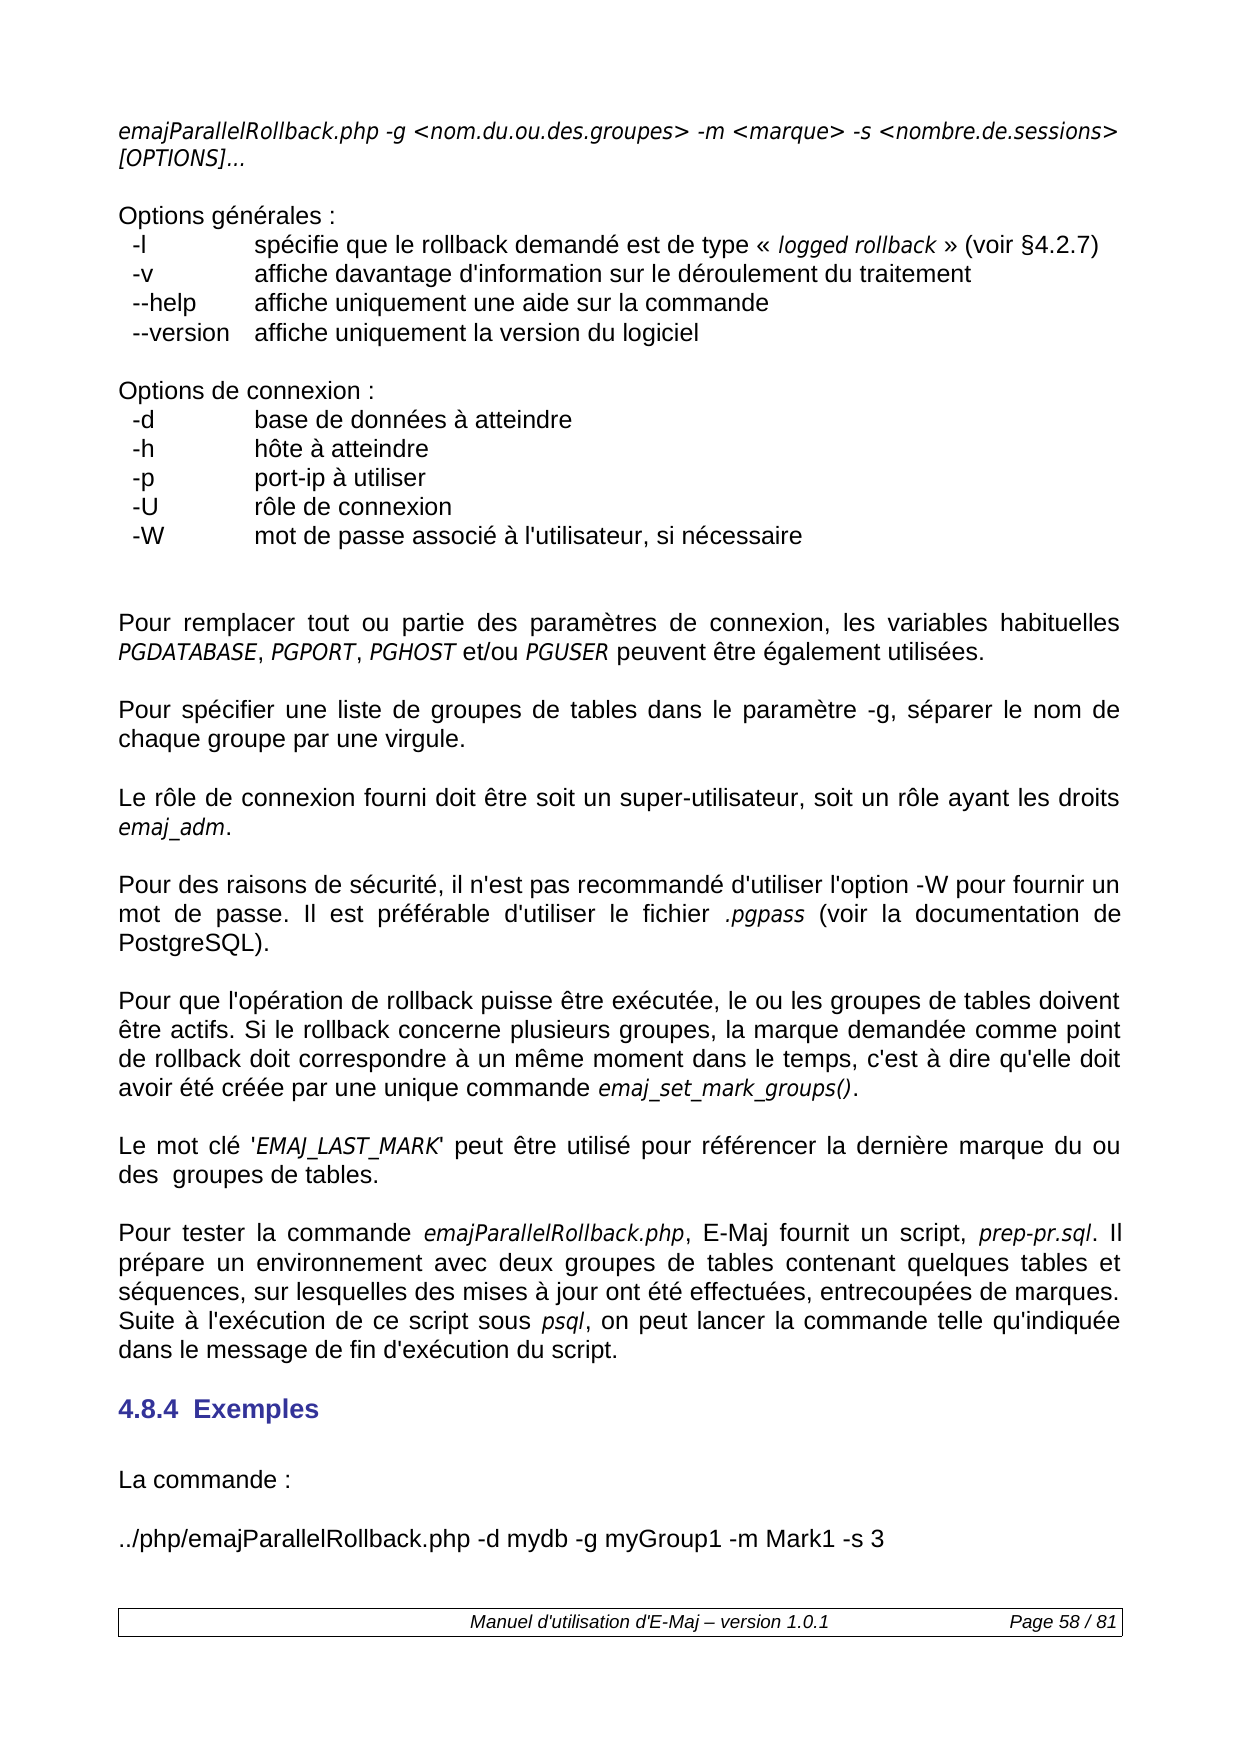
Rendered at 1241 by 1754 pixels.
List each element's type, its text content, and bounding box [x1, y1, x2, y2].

text Options générales : [118, 201, 1122, 230]
text -h hôte à atteindre [118, 434, 1122, 463]
text emajParallelRollback.php -g <nom.du.ou.des.groupes> -m <marque> -s <nombre.de.sessions> [OPTIONS]... [118, 118, 1122, 172]
text -l spécifie que le rollback demandé est de type « logged rollback » (voir §4.2.7) [118, 230, 1122, 259]
text Pour tester la commande emajParallelRollback.php, E-Maj fournit un script, prep-pr.sql. Il prépare un environnement avec deux groupes de tables contenant quelques tables et séquences, sur lesquelles des mises à jour ont été effectuées, entrecoupées de marques. Suite à l'exécution de ce script sous psql, on peut lancer la commande telle qu'indiquée dans le message de fin d'exécution du script. [118, 1218, 1122, 1364]
text --version affiche uniquement la version du logiciel [118, 317, 1122, 346]
text Pour que l'opération de rollback puisse être exécutée, le ou les groupes de tables doivent être actifs. Si le rollback concerne plusieurs groupes, la marque demandée comme point de rollback doit correspondre à un même moment dans le temps, c'est à dire qu'elle doit avoir été créée par une unique commande emaj_set_mark_groups(). [118, 986, 1122, 1102]
text Pour spécifier une liste de groupes de tables dans le paramètre -g, séparer le nom de chaque groupe par une virgule. [118, 695, 1122, 753]
text Pour des raisons de sécurité, il n'est pas recommandé d'utiliser l'option -W pour fournir un mot de passe. Il est préférable d'utiliser le fichier .pgpass (voir la documentation de PostgreSQL). [118, 869, 1122, 957]
text ../php/emajParallelRollback.php -d mydb -g myGroup1 -m Mark1 -s 3 [118, 1523, 1122, 1552]
text Le rôle de connexion fourni doit être soit un super-utilisateur, soit un rôle ayant les droits emaj_adm. [118, 782, 1122, 841]
text Le mot clé 'EMAJ_LAST_MARK' peut être utilisé pour référencer la dernière marque du ou des groupes de tables. [118, 1131, 1122, 1189]
text -W mot de passe associé à l'utilisateur, si nécessaire [118, 521, 1122, 550]
text -d base de données à atteindre [118, 404, 1122, 434]
text Options de connexion : [118, 376, 1122, 404]
subtitle Exemples [118, 1393, 1122, 1424]
text Pour remplacer tout ou partie des paramètres de connexion, les variables habituelles PGDATABASE, PGPORT, PGHOST et/ou PGUSER peuvent être également utilisées. [118, 608, 1122, 666]
text -U rôle de connexion [118, 492, 1122, 521]
text -v affiche davantage d'information sur le déroulement du traitement [118, 259, 1122, 288]
text La commande : [118, 1465, 1122, 1494]
text -p port-ip à utiliser [118, 463, 1122, 492]
text --help affiche uniquement une aide sur la commande [118, 288, 1122, 317]
